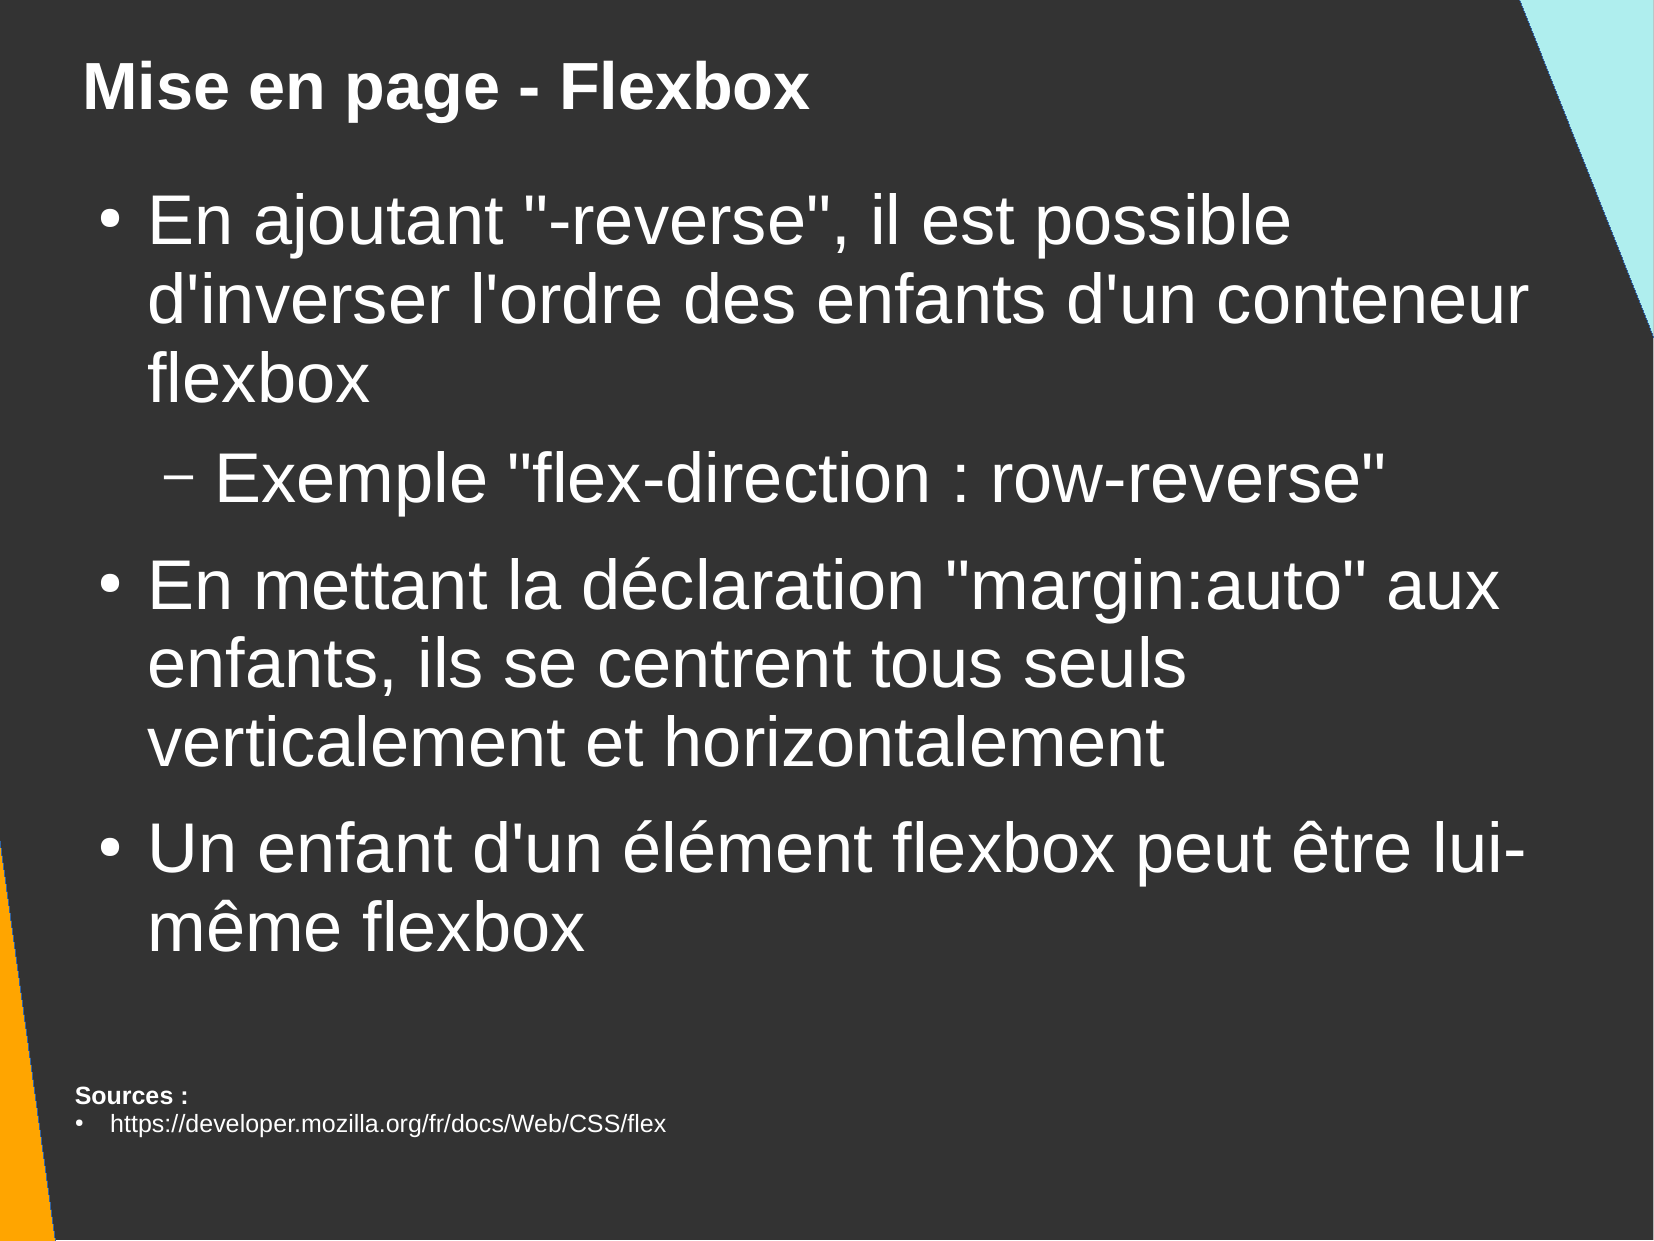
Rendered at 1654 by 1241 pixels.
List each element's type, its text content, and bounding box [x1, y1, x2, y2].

text_box [0, 840, 56, 1241]
title Mise en page - Flexbox [82, 49, 1571, 152]
text_box [1519, 0, 1654, 338]
text_box Sources : https://developer.mozilla.org/fr/docs/Web/CSS/flex [60, 1074, 1546, 1241]
list En ajoutant "-reverse", il est possible d'inverser l'ordre des enfants d'un conteneur flexbox Exemple "flex-direction : row-reverse" En mettant la déclaration "margin:auto" aux enfants, ils se centrent tous seuls verticalement et horizontalement Un enfant d'un élément flexbox peut être lui-même flexbox [80, 180, 1605, 969]
